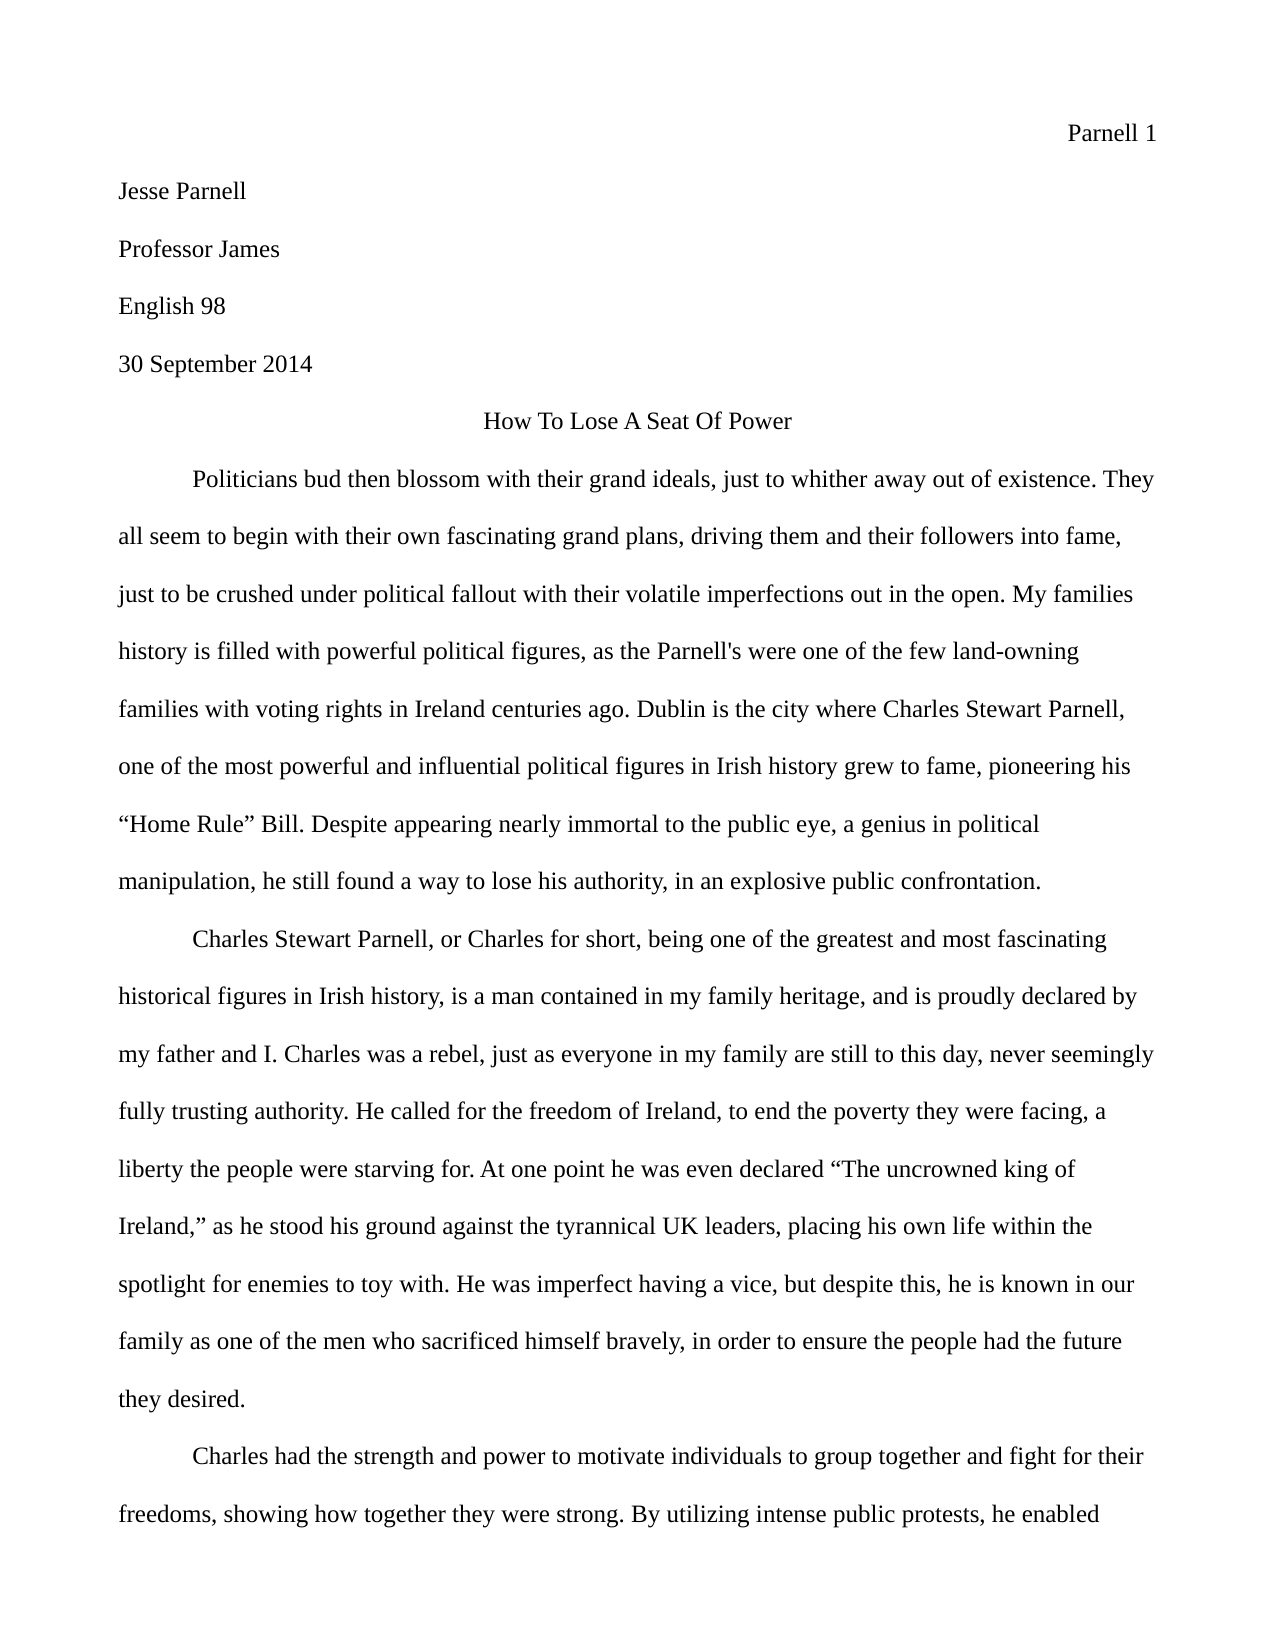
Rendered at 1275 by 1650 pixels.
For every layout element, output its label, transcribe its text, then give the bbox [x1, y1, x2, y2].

text Charles Stewart Parnell, or Charles for short, being one of the greatest and most fascinating historical figures in Irish history, is a man contained in my family heritage, and is proudly declared by my father and I. Charles was a rebel, just as everyone in my family are still to this day, never seemingly fully trusting authority. He called for the freedom of Ireland, to end the poverty they were facing, a liberty the people were starving for. At one point he was even declared “The uncrowned king of Ireland,” as he stood his ground against the tyrannical UK leaders, placing his own life within the spotlight for enemies to toy with. He was imperfect having a vice, but despite this, he is known in our family as one of the men who sacrificed himself bravely, in order to ensure the people had the future they desired. [118, 924, 1157, 1413]
text How To Lose A Seat Of Power [118, 406, 1157, 435]
text Professor James [118, 234, 1157, 263]
text Jesse Parnell [118, 176, 1157, 205]
text Politicians bud then blossom with their grand ideals, just to whither away out of existence. They all seem to begin with their own fascinating grand plans, driving them and their followers into fame, just to be crushed under political fallout with their volatile imperfections out in the open. My families history is filled with powerful political figures, as the Parnell's were one of the few land-owning families with voting rights in Ireland centuries ago. Dublin is the city where Charles Stewart Parnell, one of the most powerful and influential political figures in Irish history grew to fame, pioneering his “Home Rule” Bill. Despite appearing nearly immortal to the public eye, a genius in political manipulation, he still found a way to lose his authority, in an explosive public confrontation. [118, 464, 1157, 895]
text Charles had the strength and power to motivate individuals to group together and fight for their freedoms, showing how together they were strong. By utilizing intense public protests, he enabled [118, 1441, 1157, 1528]
text 30 September 2014 [118, 349, 1157, 378]
text English 98 [118, 291, 1157, 320]
